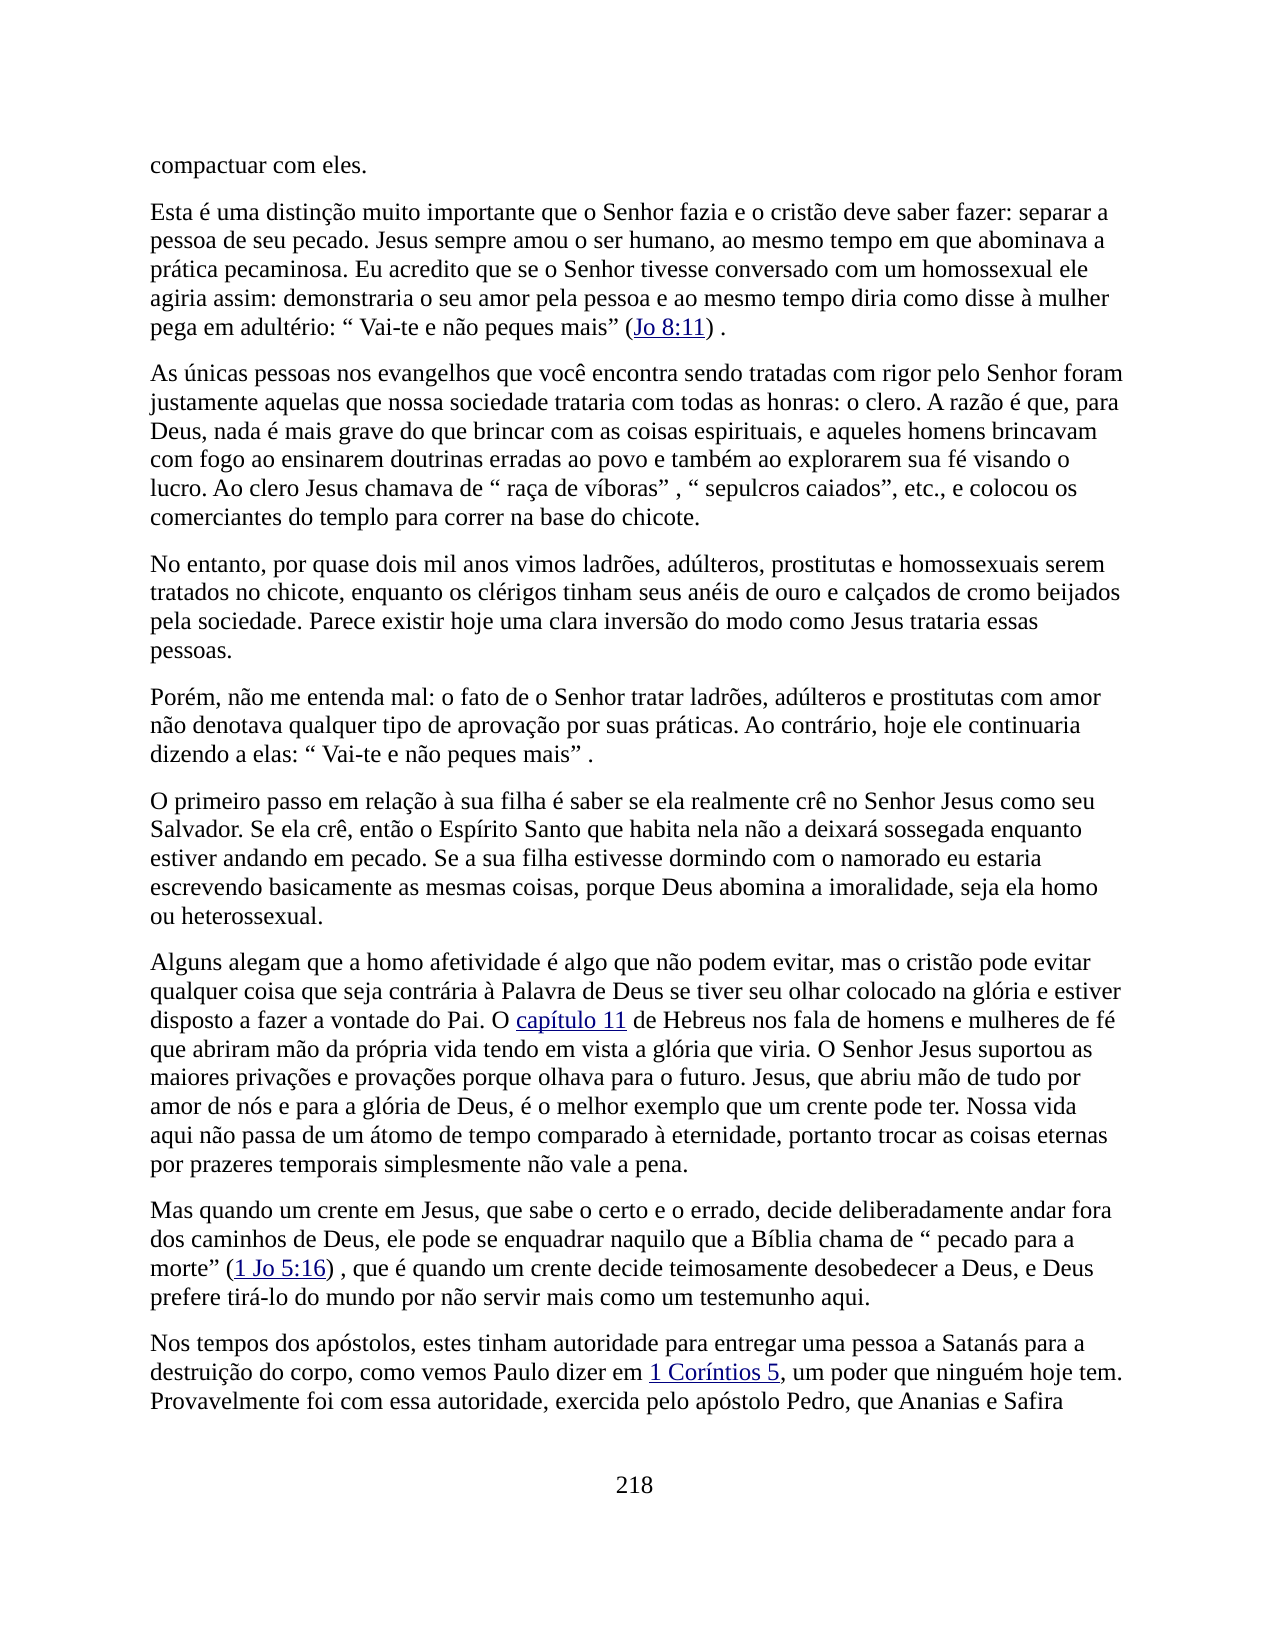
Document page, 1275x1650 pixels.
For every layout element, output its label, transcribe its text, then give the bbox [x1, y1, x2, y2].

text Mas quando um crente em Jesus, que sabe o certo e o errado, decide deliberadamente andar fora dos caminhos de Deus, ele pode se enquadrar naquilo que a Bíblia chama de “ pecado para a morte” (1 Jo 5:16) , que é quando um crente decide teimosamente desobedecer a Deus, e Deus prefere tirá-lo do mundo por não servir mais como um testemunho aqui. [150, 1195, 1125, 1310]
text No entanto, por quase dois mil anos vimos ladrões, adúlteros, prostitutas e homossexuais serem tratados no chicote, enquanto os clérigos tinham seus anéis de ouro e calçados de cromo beijados pela sociedade. Parece existir hoje uma clara inversão do modo como Jesus trataria essas pessoas. [150, 549, 1125, 664]
text compactuar com eles. [150, 150, 1125, 179]
text Porém, não me entenda mal: o fato de o Senhor tratar ladrões, adúlteros e prostitutas com amor não denotava qualquer tipo de aprovação por suas práticas. Ao contrário, hoje ele continuaria dizendo a elas: “ Vai-te e não peques mais” . [150, 682, 1125, 768]
text Nos tempos dos apóstolos, estes tinham autoridade para entregar uma pessoa a Satanás para a destruição do corpo, como vemos Paulo dizer em 1 Coríntios 5, um poder que ninguém hoje tem. Provavelmente foi com essa autoridade, exercida pelo apóstolo Pedro, que Ananias e Safira [150, 1328, 1125, 1414]
text O primeiro passo em relação à sua filha é saber se ela realmente crê no Senhor Jesus como seu Salvador. Se ela crê, então o Espírito Santo que habita nela não a deixará sossegada enquanto estiver andando em pecado. Se a sua filha estivesse dormindo com o namorado eu estaria escrevendo basicamente as mesmas coisas, porque Deus abomina a imoralidade, seja ela homo ou heterossexual. [150, 786, 1125, 929]
text Alguns alegam que a homo afetividade é algo que não podem evitar, mas o cristão pode evitar qualquer coisa que seja contrária à Palavra de Deus se tiver seu olhar colocado na glória e estiver disposto a fazer a vontade do Pai. O capítulo 11 de Hebreus nos fala de homens e mulheres de fé que abriram mão da própria vida tendo em vista a glória que viria. O Senhor Jesus suportou as maiores privações e provações porque olhava para o futuro. Jesus, que abriu mão de tudo por amor de nós e para a glória de Deus, é o melhor exemplo que um crente pode ter. Nossa vida aqui não passa de um átomo de tempo comparado à eternidade, portanto trocar as coisas eternas por prazeres temporais simplesmente não vale a pena. [150, 947, 1125, 1177]
text Esta é uma distinção muito importante que o Senhor fazia e o cristão deve saber fazer: separar a pessoa de seu pecado. Jesus sempre amou o ser humano, ao mesmo tempo em que abominava a prática pecaminosa. Eu acredito que se o Senhor tivesse conversado com um homossexual ele agiria assim: demonstraria o seu amor pela pessoa e ao mesmo tempo diria como disse à mulher pega em adultério: “ Vai-te e não peques mais” (Jo 8:11) . [150, 197, 1125, 340]
text As únicas pessoas nos evangelhos que você encontra sendo tratadas com rigor pelo Senhor foram justamente aquelas que nossa sociedade trataria com todas as honras: o clero. A razão é que, para Deus, nada é mais grave do que brincar com as coisas espirituais, e aqueles homens brincavam com fogo ao ensinarem doutrinas erradas ao povo e também ao explorarem sua fé visando o lucro. Ao clero Jesus chamava de “ raça de víboras” , “ sepulcros caiados”, etc., e colocou os comerciantes do templo para correr na base do chicote. [150, 358, 1125, 531]
